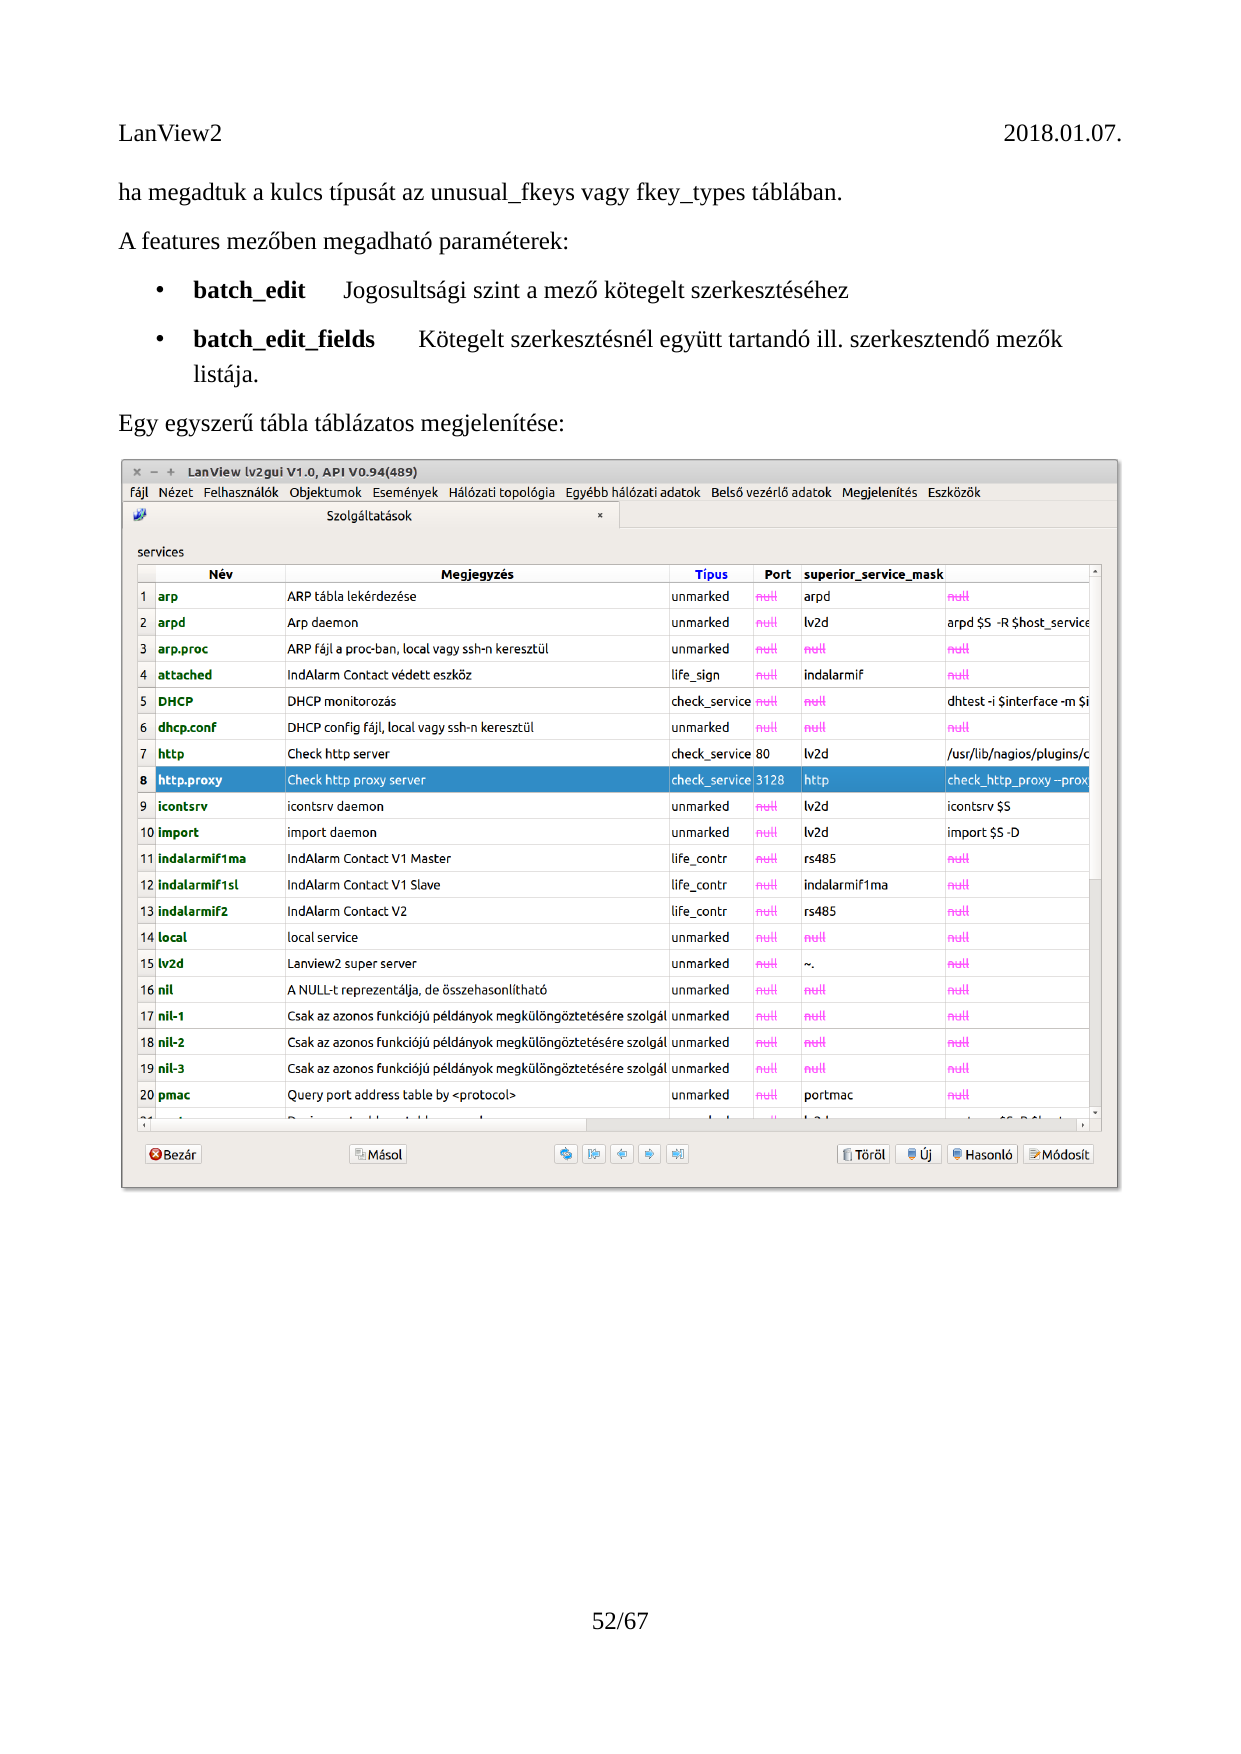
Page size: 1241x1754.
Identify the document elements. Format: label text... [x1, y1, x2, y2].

list batch_edit_fields Kötegelt szerkesztésnél együtt tartandó ill. szerkesztendő mezők listája. [156, 324, 1122, 387]
text ha megadtuk a kulcs típusát az unusual_fkeys vagy fkey_types táblában. [118, 177, 1122, 206]
picture [118, 456, 1123, 1193]
text Egy egyszerű tábla táblázatos megjelenítése: [118, 408, 1122, 437]
text A features mezőben megadható paraméterek: [118, 226, 1122, 255]
list batch_edit Jogosultsági szint a mező kötegelt szerkesztéséhez [156, 275, 1122, 304]
